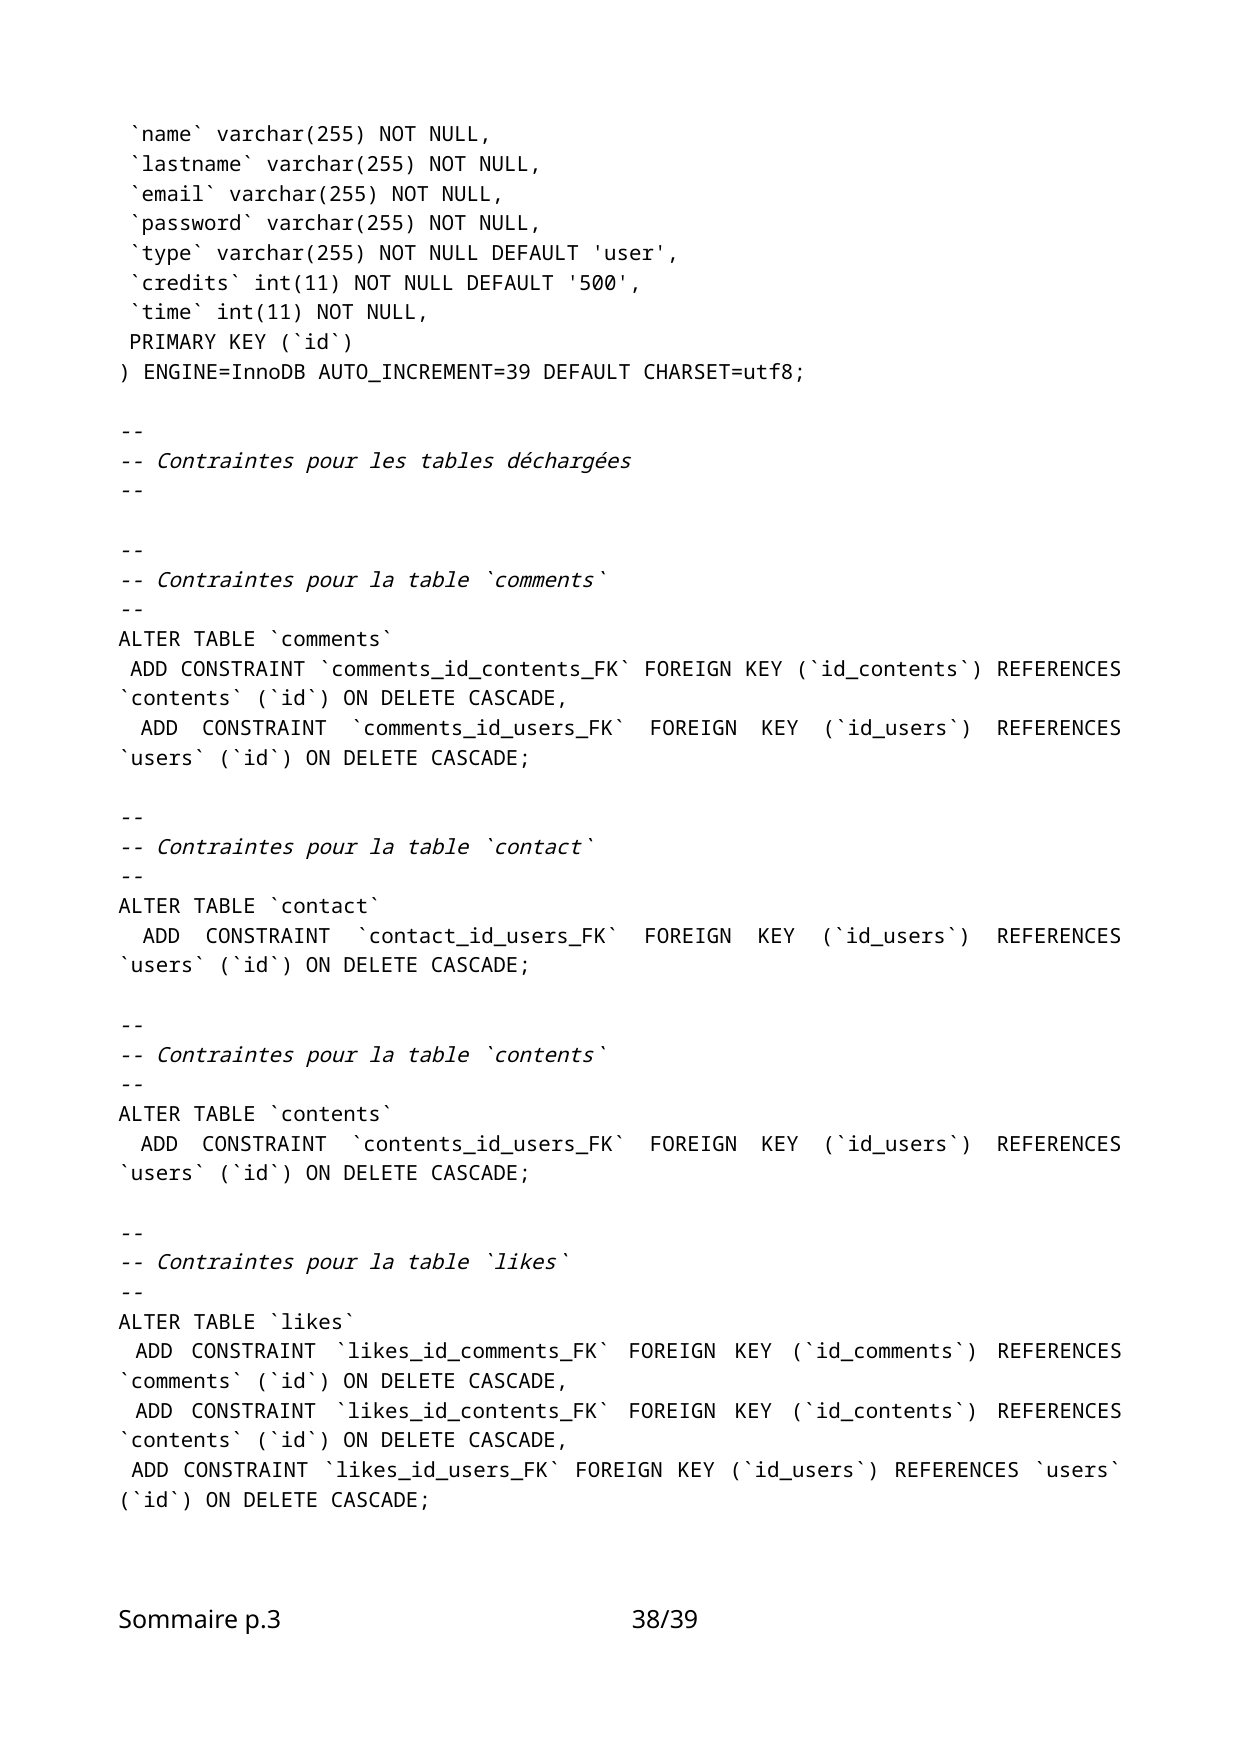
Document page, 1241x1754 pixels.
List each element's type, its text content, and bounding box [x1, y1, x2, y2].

text `credits` int(11) NOT NULL DEFAULT '500', [118, 267, 1122, 296]
text -- [118, 1276, 1122, 1306]
text `type` varchar(255) NOT NULL DEFAULT 'user', [118, 237, 1122, 267]
text -- [118, 1217, 1122, 1246]
text ADD CONSTRAINT `contents_id_users_FK` FOREIGN KEY (`id_users`) REFERENCES `users` (`id`) ON DELETE CASCADE; [118, 1127, 1122, 1187]
text -- Contraintes pour la table `contact` [118, 831, 1122, 860]
text ADD CONSTRAINT `comments_id_users_FK` FOREIGN KEY (`id_users`) REFERENCES `users` (`id`) ON DELETE CASCADE; [118, 712, 1122, 771]
text -- Contraintes pour la table `contents` [118, 1038, 1122, 1068]
text -- Contraintes pour la table `comments` [118, 563, 1122, 593]
text -- [118, 593, 1122, 623]
text -- Contraintes pour la table `likes` [118, 1246, 1122, 1276]
text -- [118, 1009, 1122, 1038]
text -- Contraintes pour les tables déchargées [118, 445, 1122, 474]
text -- [118, 801, 1122, 831]
text `lastname` varchar(255) NOT NULL, [118, 148, 1122, 177]
text ALTER TABLE `contact` [118, 890, 1122, 920]
text ADD CONSTRAINT `likes_id_comments_FK` FOREIGN KEY (`id_comments`) REFERENCES `comments` (`id`) ON DELETE CASCADE, [118, 1335, 1122, 1395]
text -- [118, 534, 1122, 563]
text ) ENGINE=InnoDB AUTO_INCREMENT=39 DEFAULT CHARSET=utf8; [118, 356, 1122, 385]
text ADD CONSTRAINT `comments_id_contents_FK` FOREIGN KEY (`id_contents`) REFERENCES `contents` (`id`) ON DELETE CASCADE, [118, 652, 1122, 712]
text ALTER TABLE `comments` [118, 623, 1122, 652]
text `name` varchar(255) NOT NULL, [118, 118, 1122, 148]
text ALTER TABLE `likes` [118, 1306, 1122, 1335]
text `email` varchar(255) NOT NULL, [118, 177, 1122, 207]
text ADD CONSTRAINT `likes_id_contents_FK` FOREIGN KEY (`id_contents`) REFERENCES `contents` (`id`) ON DELETE CASCADE, [118, 1395, 1122, 1454]
text -- [118, 860, 1122, 890]
text `time` int(11) NOT NULL, [118, 296, 1122, 326]
text ALTER TABLE `contents` [118, 1098, 1122, 1127]
text PRIMARY KEY (`id`) [118, 326, 1122, 356]
text ADD CONSTRAINT `likes_id_users_FK` FOREIGN KEY (`id_users`) REFERENCES `users` (`id`) ON DELETE CASCADE; [118, 1454, 1122, 1513]
text -- [118, 1068, 1122, 1098]
text -- [118, 474, 1122, 504]
text -- [118, 415, 1122, 445]
text `password` varchar(255) NOT NULL, [118, 207, 1122, 237]
text ADD CONSTRAINT `contact_id_users_FK` FOREIGN KEY (`id_users`) REFERENCES `users` (`id`) ON DELETE CASCADE; [118, 920, 1122, 979]
